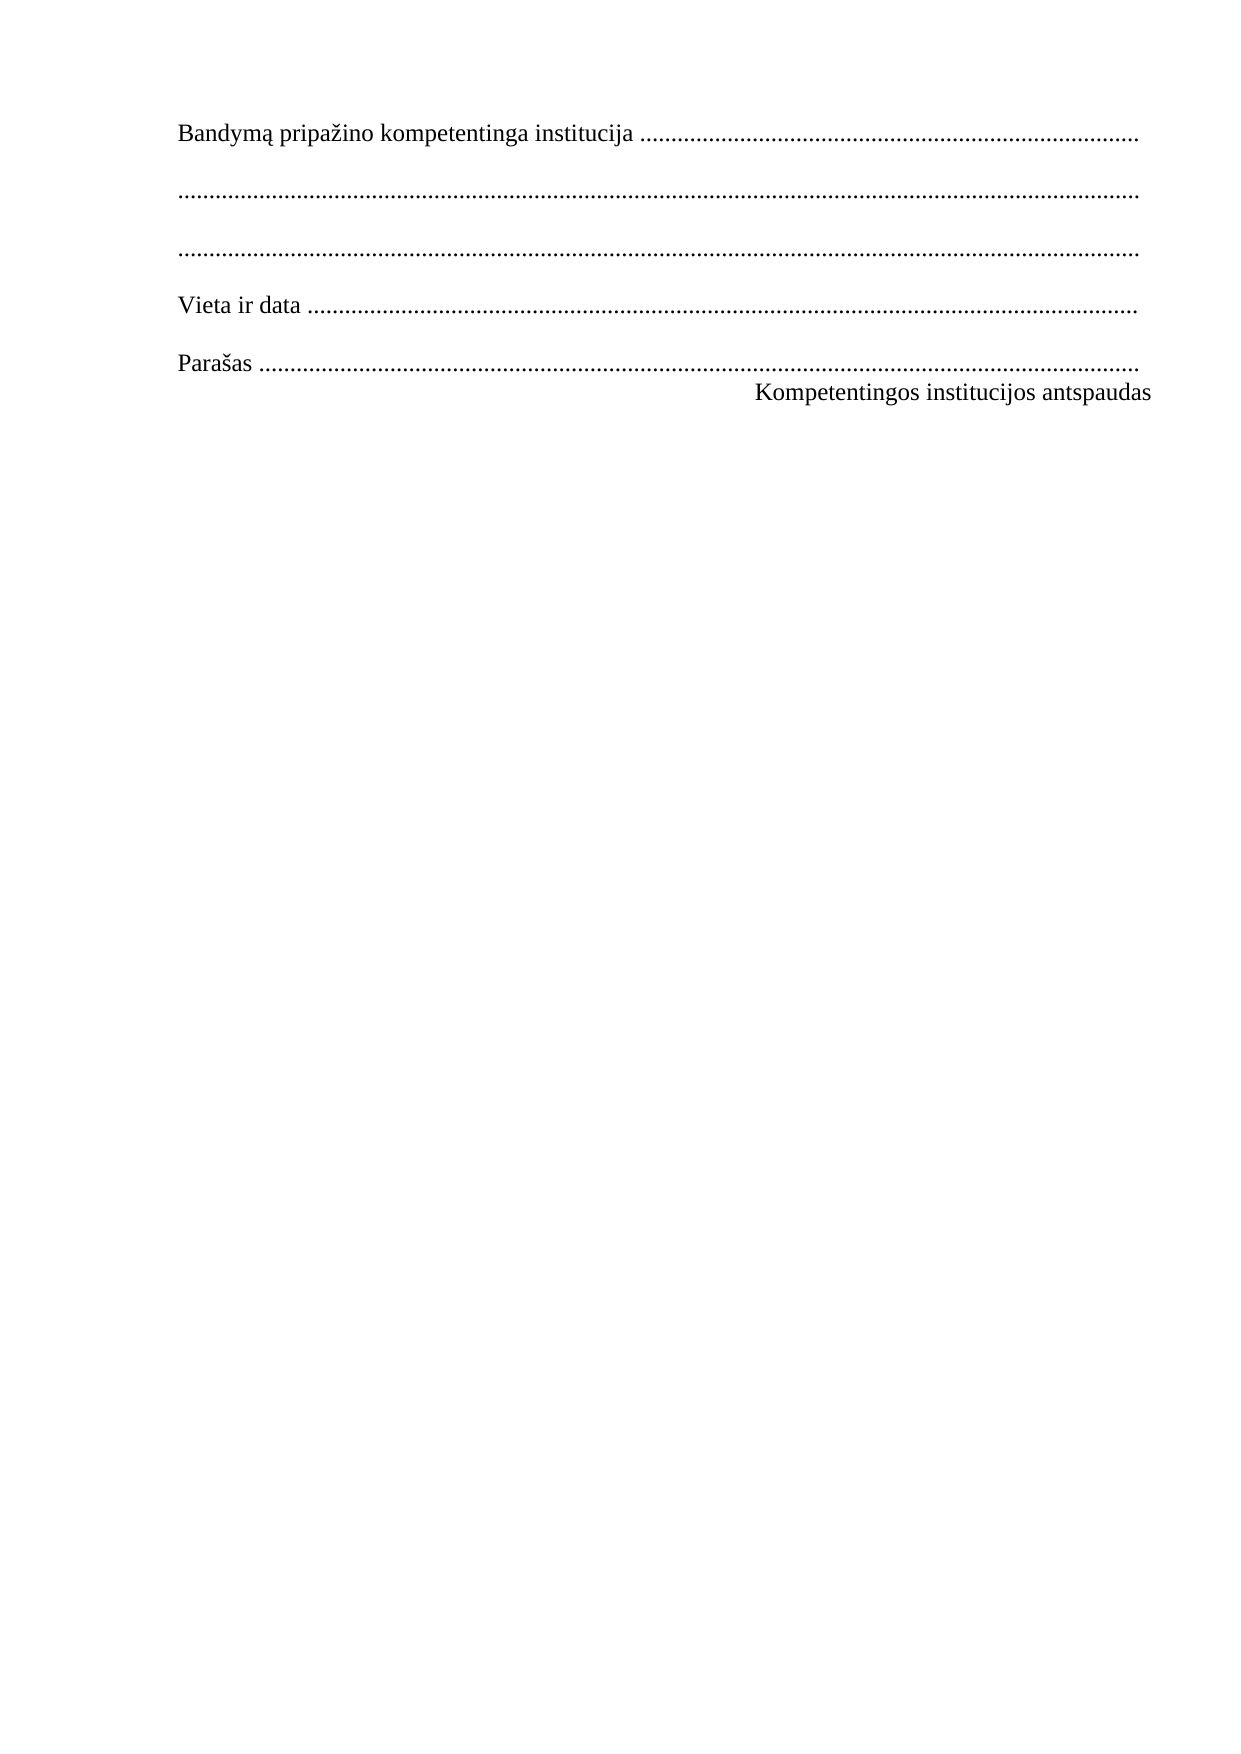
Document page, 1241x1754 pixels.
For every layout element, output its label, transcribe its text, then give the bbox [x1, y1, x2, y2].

text Vieta ir data ..................................................................................................................................... [177, 291, 1152, 319]
text Parašas ............................................................................................................................................. [177, 348, 1152, 377]
text Kompetentingos institucijos antspaudas [177, 377, 1152, 406]
text .......................................................................................................................................................... [177, 233, 1152, 262]
text .......................................................................................................................................................... [177, 176, 1152, 204]
text Bandymą pripažino kompetentinga institucija ................................................................................ [177, 118, 1152, 147]
